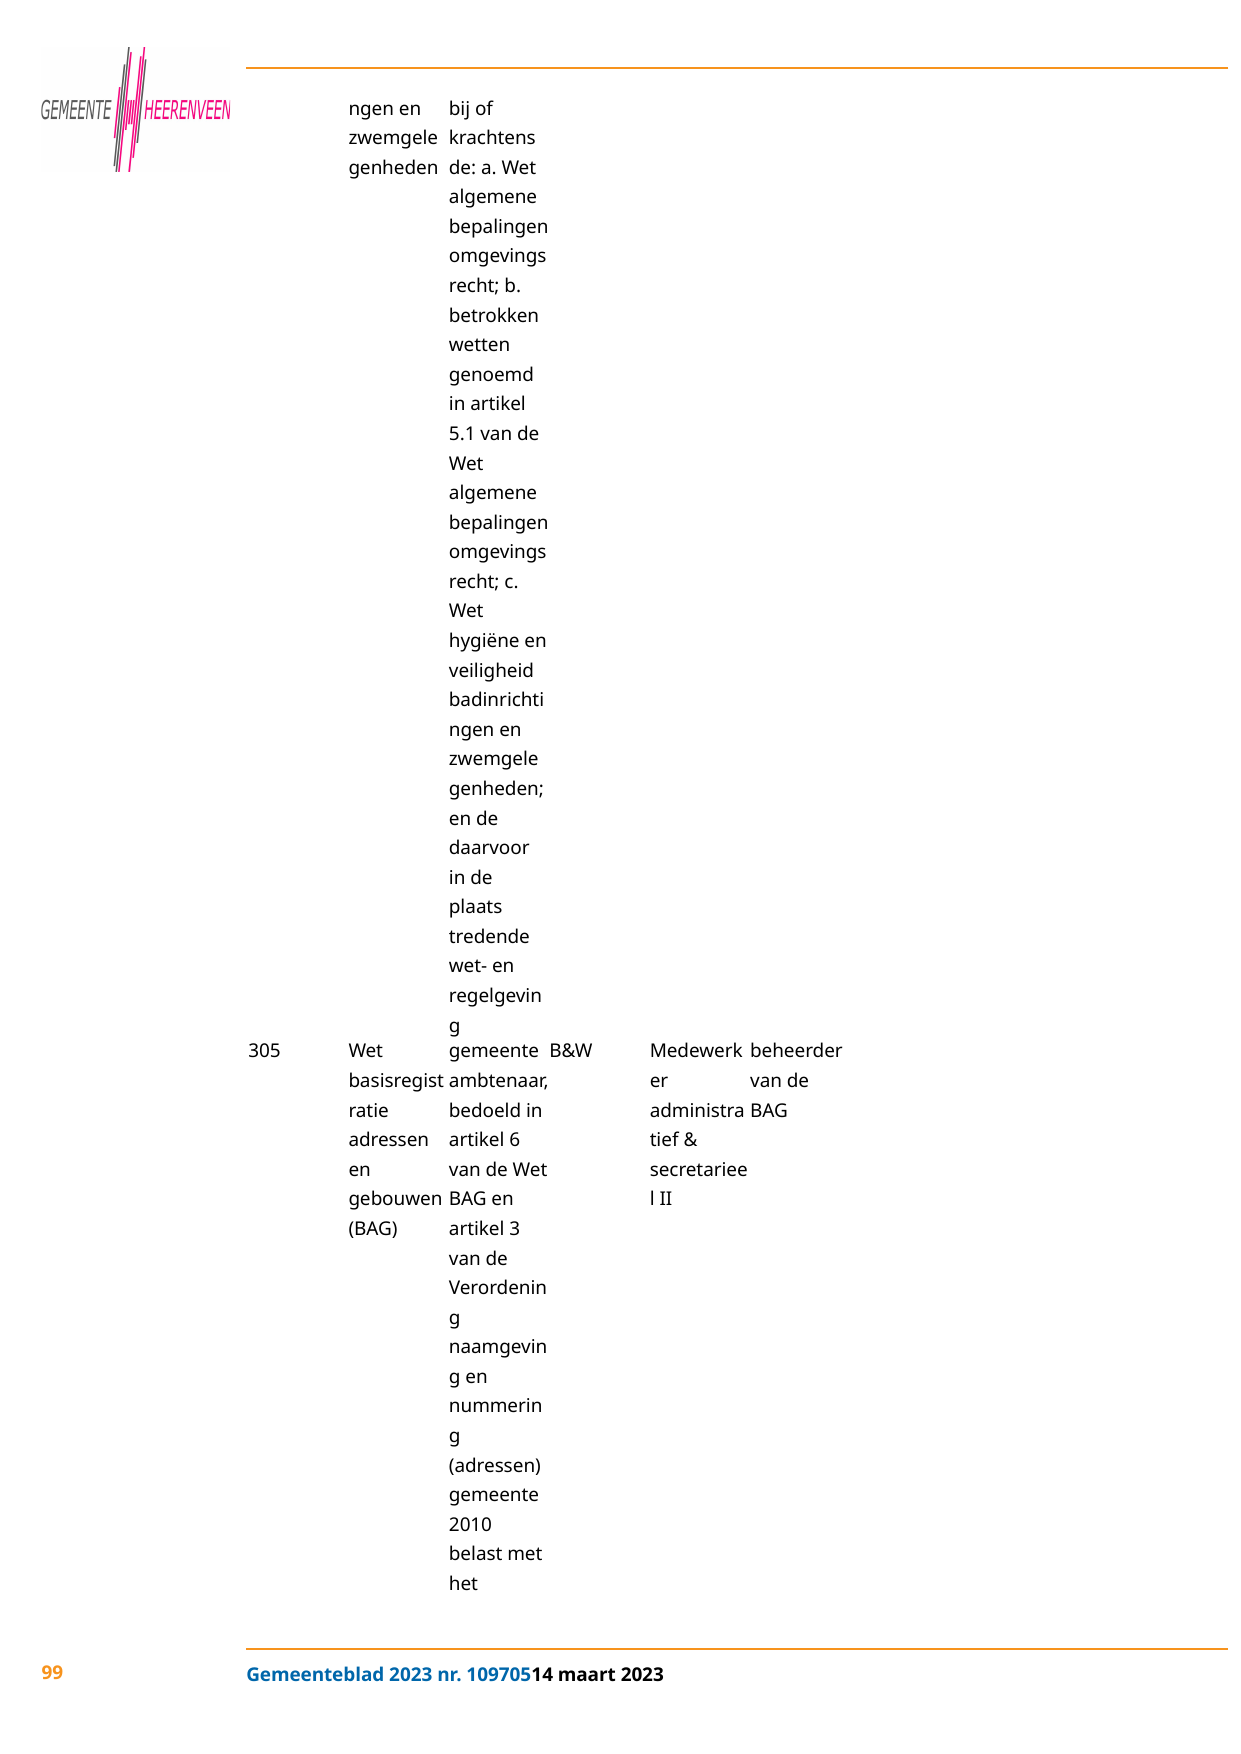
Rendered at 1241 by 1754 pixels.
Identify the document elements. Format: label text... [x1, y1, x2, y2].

table_cell ngen en zwemgelegenheden [348, 95, 449, 1038]
table_cell B&W [549, 1038, 649, 1596]
table_cell Medewerker administratief & secretarieel II [650, 1038, 750, 1596]
table_cell [549, 95, 649, 1038]
table_cell [850, 95, 951, 1038]
table_cell Wet basisregistratie adressen en gebouwen (BAG) [348, 1038, 449, 1596]
table_cell [1051, 95, 1152, 1038]
table_cell [951, 95, 1051, 1038]
picture [41, 47, 231, 172]
table_cell [951, 1038, 1051, 1596]
table_cell [850, 1038, 951, 1596]
table_cell [248, 95, 348, 1038]
table_cell bij of krachtens de: a. Wet algemene bepalingen omgevingsrecht; b. betrokken wetten genoemd in artikel 5.1 van de Wet algemene bepalingen omgevingsrecht; c. Wet hygiëne en veiligheid badinrichtingen en zwemgelegenheden; en de daarvoor in de plaats tredende wet- en regelgeving [449, 95, 549, 1038]
table_cell [1051, 1038, 1152, 1596]
table_cell [650, 95, 750, 1038]
table_cell [750, 95, 850, 1038]
table_cell gemeenteambtenaar, bedoeld in artikel 6 van de Wet BAG en artikel 3 van de Verordening naamgeving en nummering (adressen) gemeente 2010 belast met het [449, 1038, 549, 1596]
table_cell 305 [248, 1038, 348, 1596]
table_cell beheerder van de BAG [750, 1038, 850, 1596]
